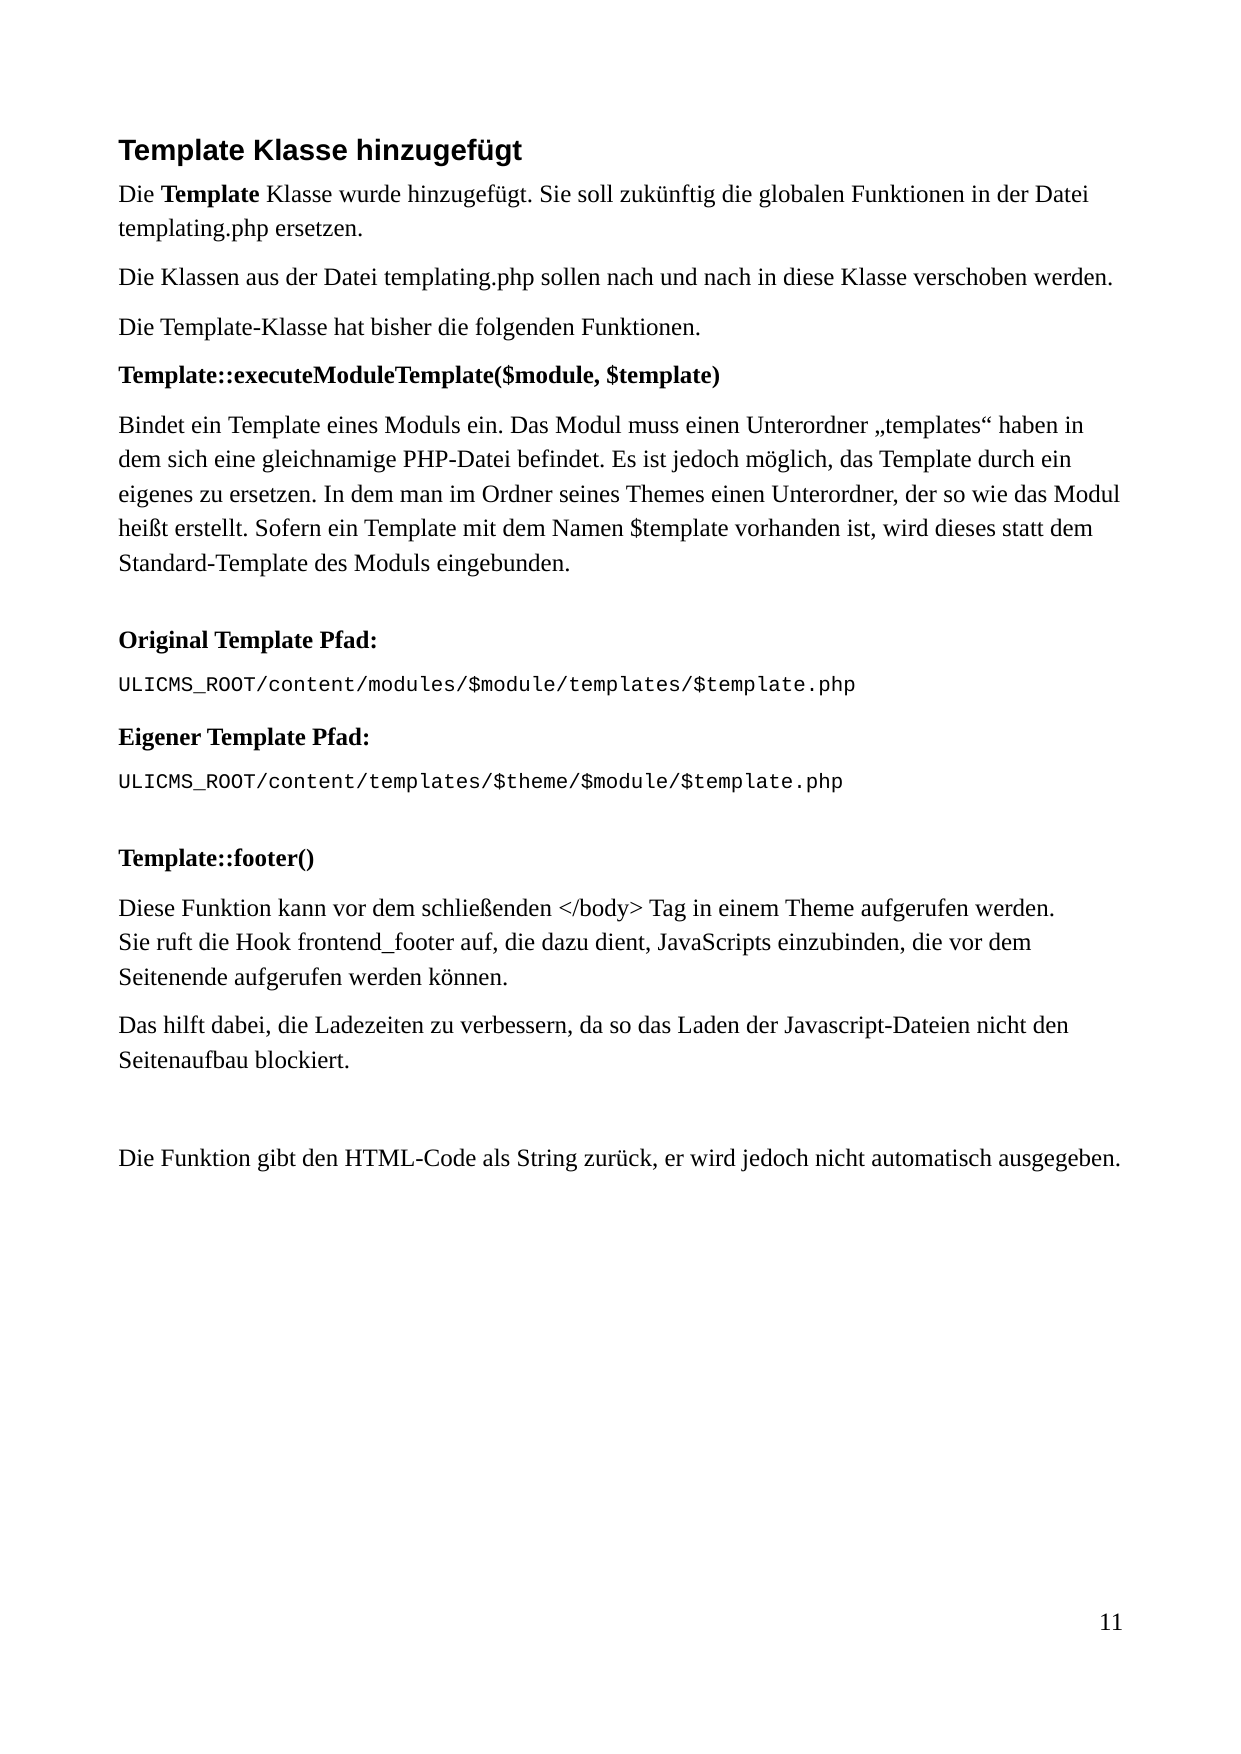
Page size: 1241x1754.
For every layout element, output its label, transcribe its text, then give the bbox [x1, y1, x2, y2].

text Die Template Klasse wurde hinzugefügt. Sie soll zukünftig die globalen Funktionen in der Datei templating.php ersetzen. [118, 179, 1123, 242]
text Template::executeModuleTemplate($module, $template) [118, 361, 1123, 389]
text Eigener Template Pfad: [118, 722, 1123, 751]
text ULICMS_ROOT/content/templates/$theme/$module/$template.php [118, 771, 1123, 794]
text Das hilft dabei, die Ladezeiten zu verbessern, da so das Laden der Javascript-Dateien nicht den Seitenaufbau blockiert. [118, 1011, 1123, 1074]
text Diese Funktion kann vor dem schließenden </body> Tag in einem Theme aufgerufen werden. Sie ruft die Hook frontend_footer auf, die dazu dient, JavaScripts einzubinden, die vor dem Seitenende aufgerufen werden können. [118, 893, 1123, 990]
text Original Template Pfad: [118, 625, 1123, 654]
text Die Template-Klasse hat bisher die folgenden Funktionen. [118, 312, 1123, 340]
text Die Klassen aus der Datei templating.php sollen nach und nach in diese Klasse verschoben werden. [118, 262, 1123, 291]
text Template::footer() [118, 843, 1123, 872]
subtitle Template Klasse hinzugefügt [118, 133, 1123, 166]
text Bindet ein Template eines Moduls ein. Das Modul muss einen Unterordner „templates“ haben in dem sich eine gleichnamige PHP-Datei befindet. Es ist jedoch möglich, das Template durch ein eigenes zu ersetzen. In dem man im Ordner seines Themes einen Unterordner, der so wie das Modul heißt erstellt. Sofern ein Template mit dem Namen $template vorhanden ist, wird dieses statt dem Standard-Template des Moduls eingebunden. [118, 410, 1123, 576]
text Die Funktion gibt den HTML-Code als String zurück, er wird jedoch nicht automatisch ausgegeben. [118, 1143, 1123, 1172]
text ULICMS_ROOT/content/modules/$module/templates/$template.php [118, 674, 1123, 698]
